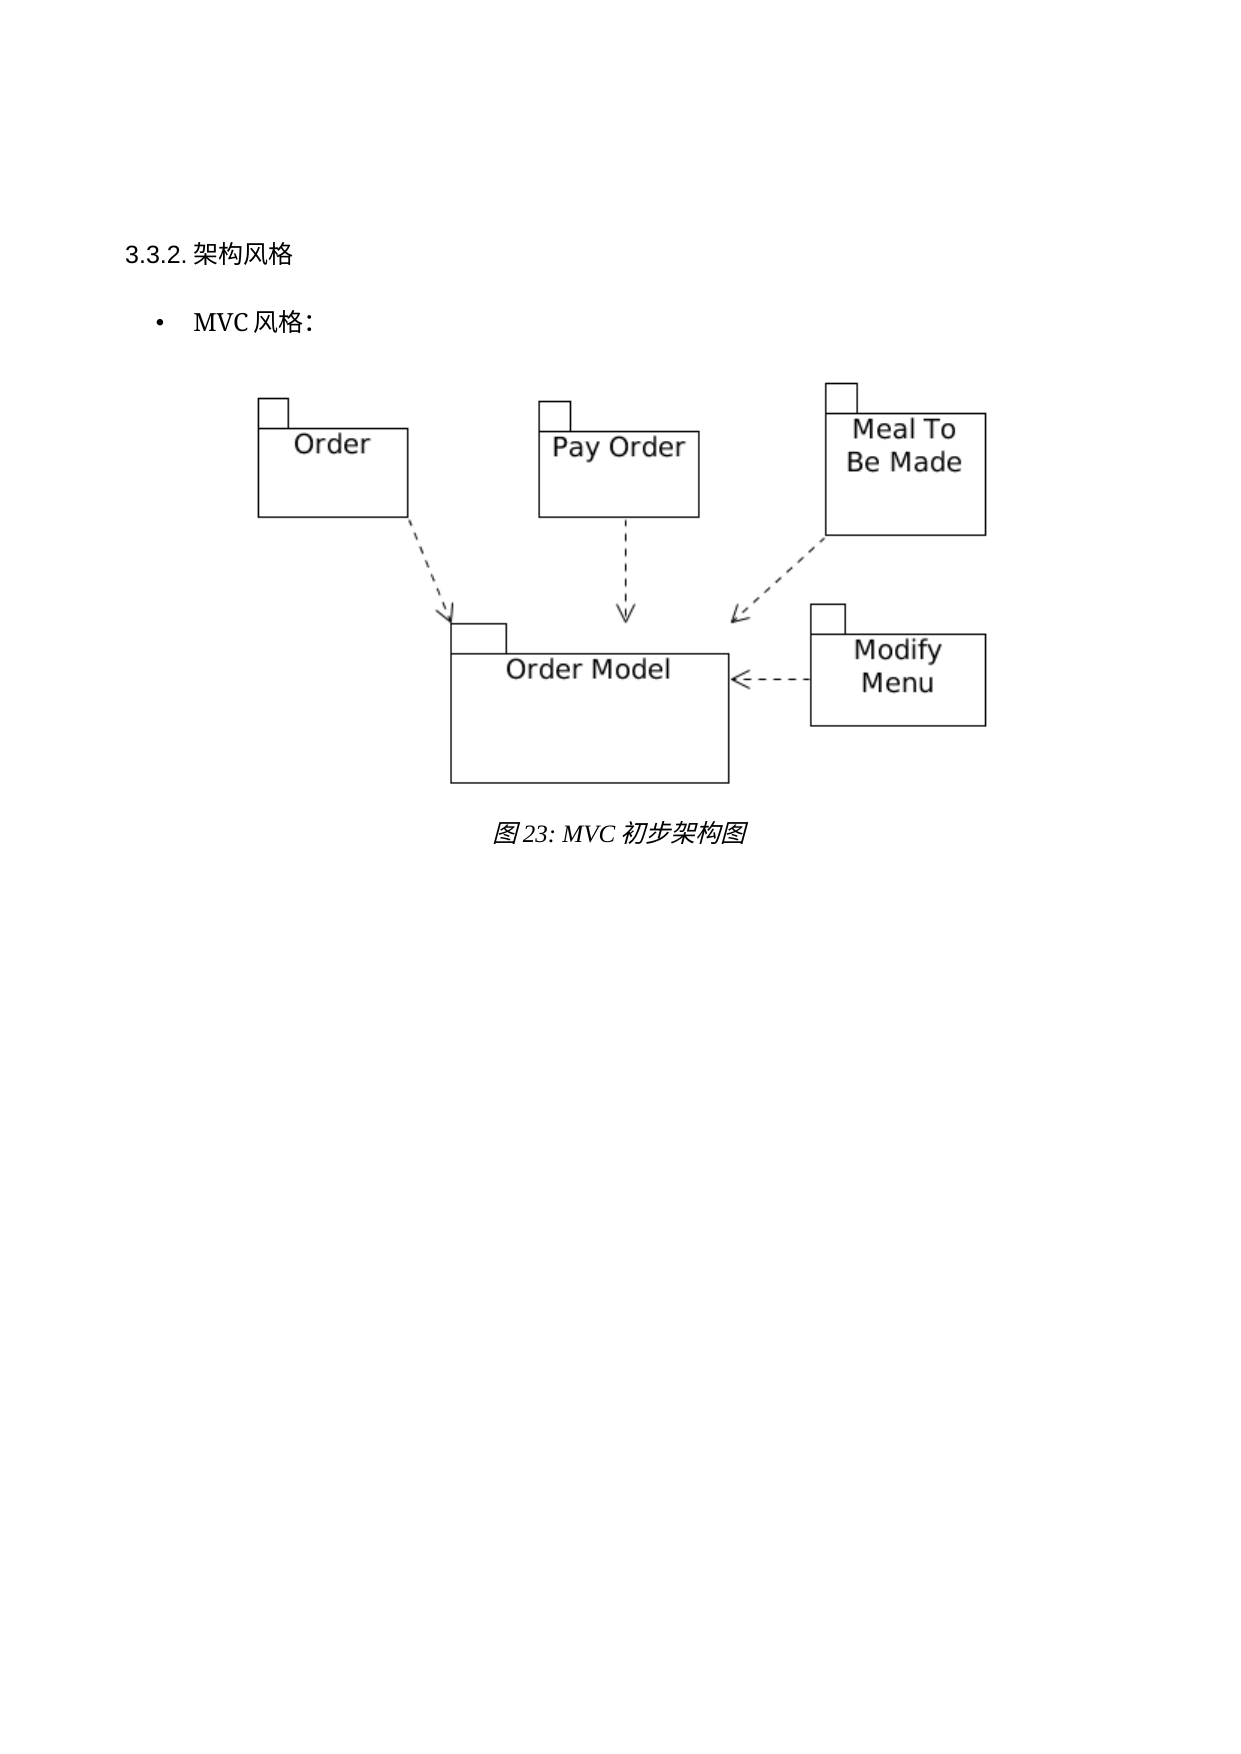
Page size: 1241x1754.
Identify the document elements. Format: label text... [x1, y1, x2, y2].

list MVC风格： [156, 303, 1122, 339]
text 图 23: MVC初步架构图 [226, 814, 1014, 849]
picture [243, 371, 997, 814]
subtitle 架构风格 [118, 234, 1122, 271]
